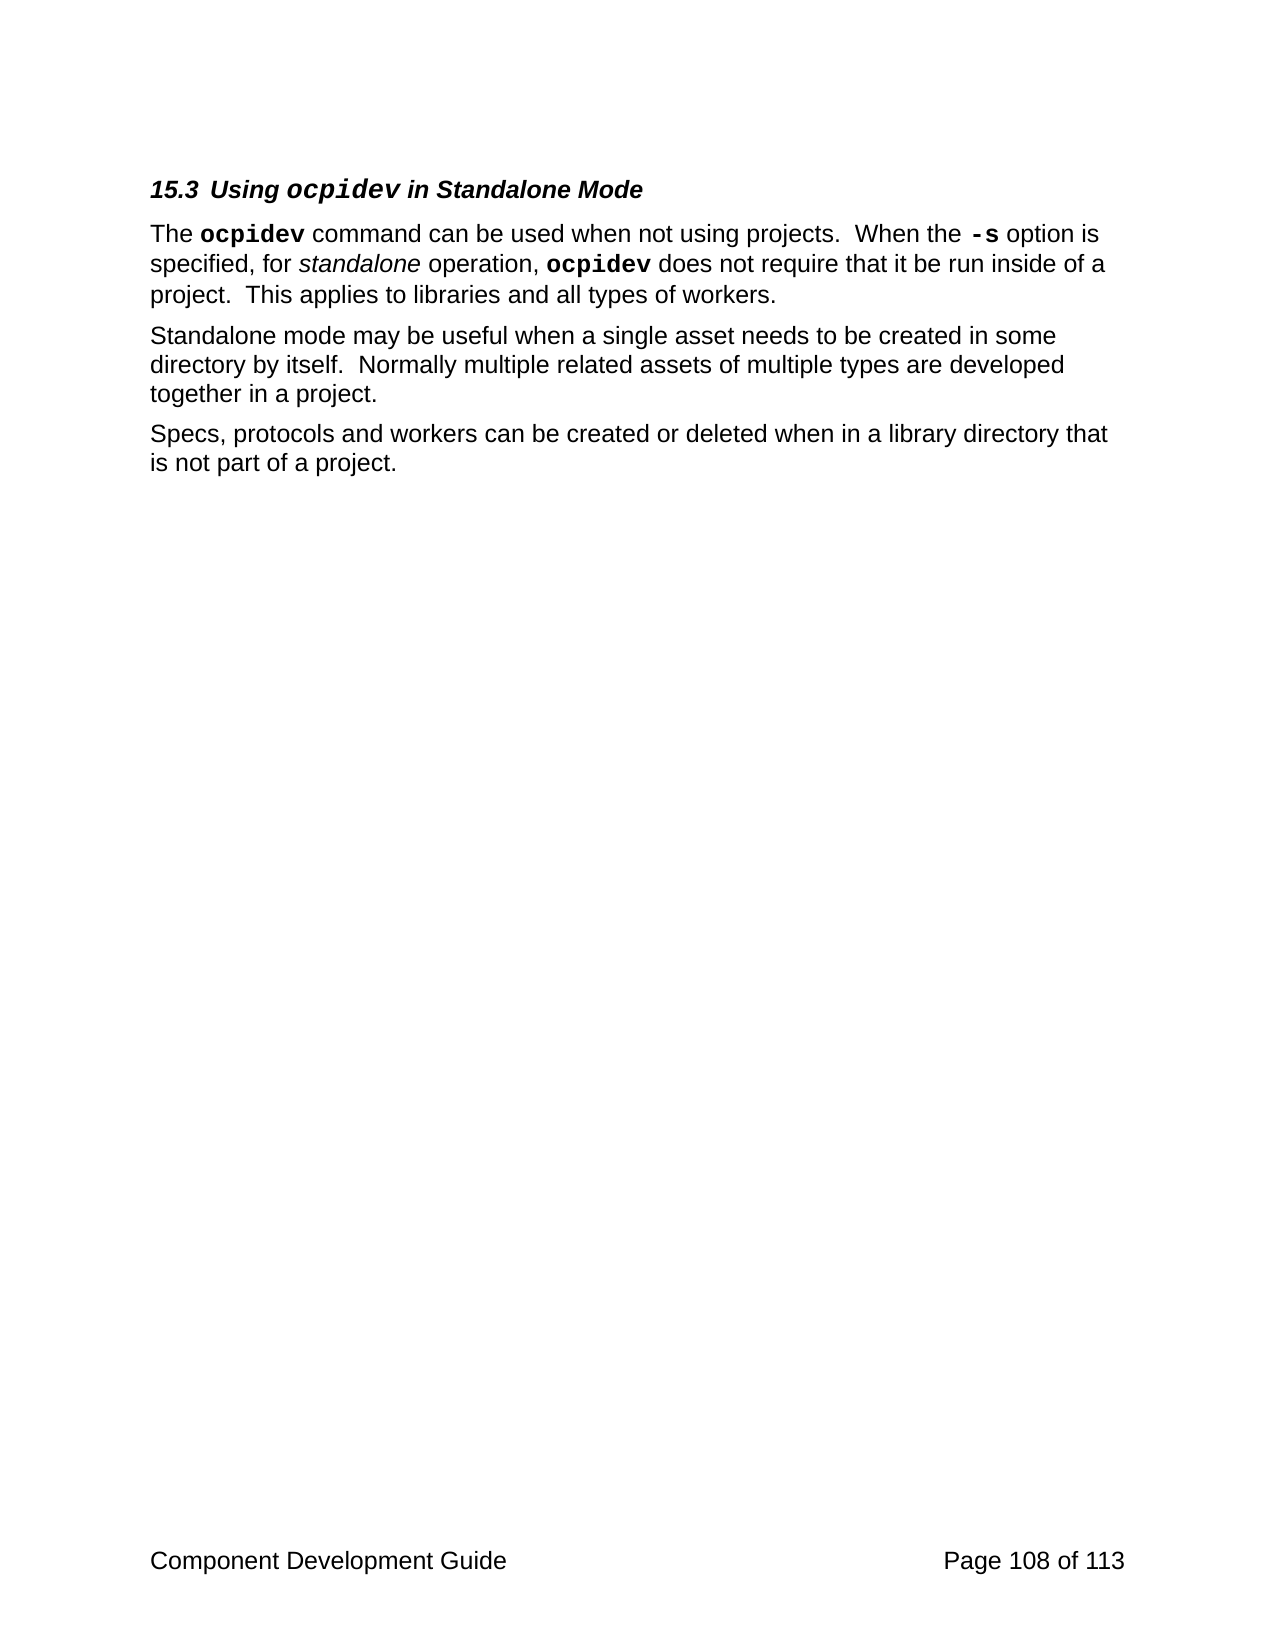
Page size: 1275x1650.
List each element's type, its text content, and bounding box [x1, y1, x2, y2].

subtitle Using ocpidev in Standalone Mode [150, 175, 1125, 207]
text The ocpidev command can be used when not using projects. When the -s option is specified, for standalone operation, ocpidev does not require that it be run inside of a project. This applies to libraries and all types of workers. [150, 218, 1125, 309]
text Standalone mode may be useful when a single asset needs to be created in some directory by itself. Normally multiple related assets of multiple types are developed together in a project. [150, 321, 1125, 407]
